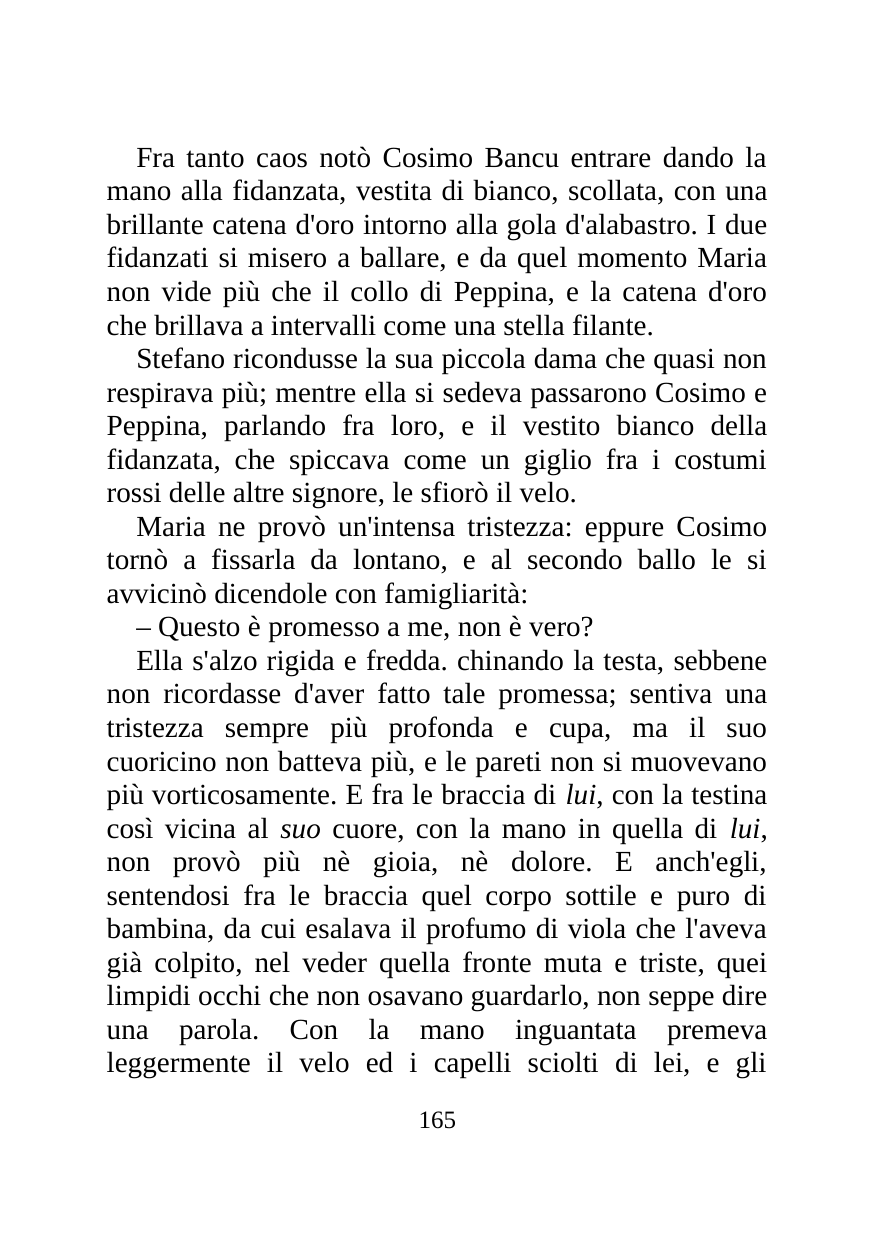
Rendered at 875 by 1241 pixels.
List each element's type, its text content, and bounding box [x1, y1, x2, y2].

text – Questo è promesso a me, non è vero? [106, 609, 768, 643]
text Fra tanto caos notò Cosimo Bancu entrare dando la mano alla fidanzata, vestita di bianco, scollata, con una brillante catena d'oro intorno alla gola d'alabastro. I due fidanzati si misero a ballare, e da quel momento Maria non vide più che il collo di Peppina, e la catena d'oro che brillava a intervalli come una stella filante. [106, 140, 768, 341]
text Stefano ricondusse la sua piccola dama che quasi non respirava più; mentre ella si sedeva passarono Cosimo e Peppina, parlando fra loro, e il vestito bianco della fidanzata, che spiccava come un giglio fra i costumi rossi delle altre signore, le sfiorò il velo. [106, 341, 768, 509]
text Maria ne provò un'intensa tristezza: eppure Cosimo tornò a fissarla da lontano, e al secondo ballo le si avvicinò dicendole con famigliarità: [106, 509, 768, 609]
text Ella s'alzo rigida e fredda. chinando la testa, sebbene non ricordasse d'aver fatto tale promessa; sentiva una tristezza sempre più profonda e cupa, ma il suo cuoricino non batteva più, e le pareti non si muovevano più vorticosamente. E fra le braccia di lui, con la testina così vicina al suo cuore, con la mano in quella di lui, non provò più nè gioia, nè dolore. E anch'egli, sentendosi fra le braccia quel corpo sottile e puro di bambina, da cui esalava il profumo di viola che l'aveva già colpito, nel veder quella fronte muta e triste, quei limpidi occhi che non osavano guardarlo, non seppe dire una parola. Con la mano inguantata premeva leggermente il velo ed i capelli sciolti di lei, e gli [106, 643, 768, 1079]
